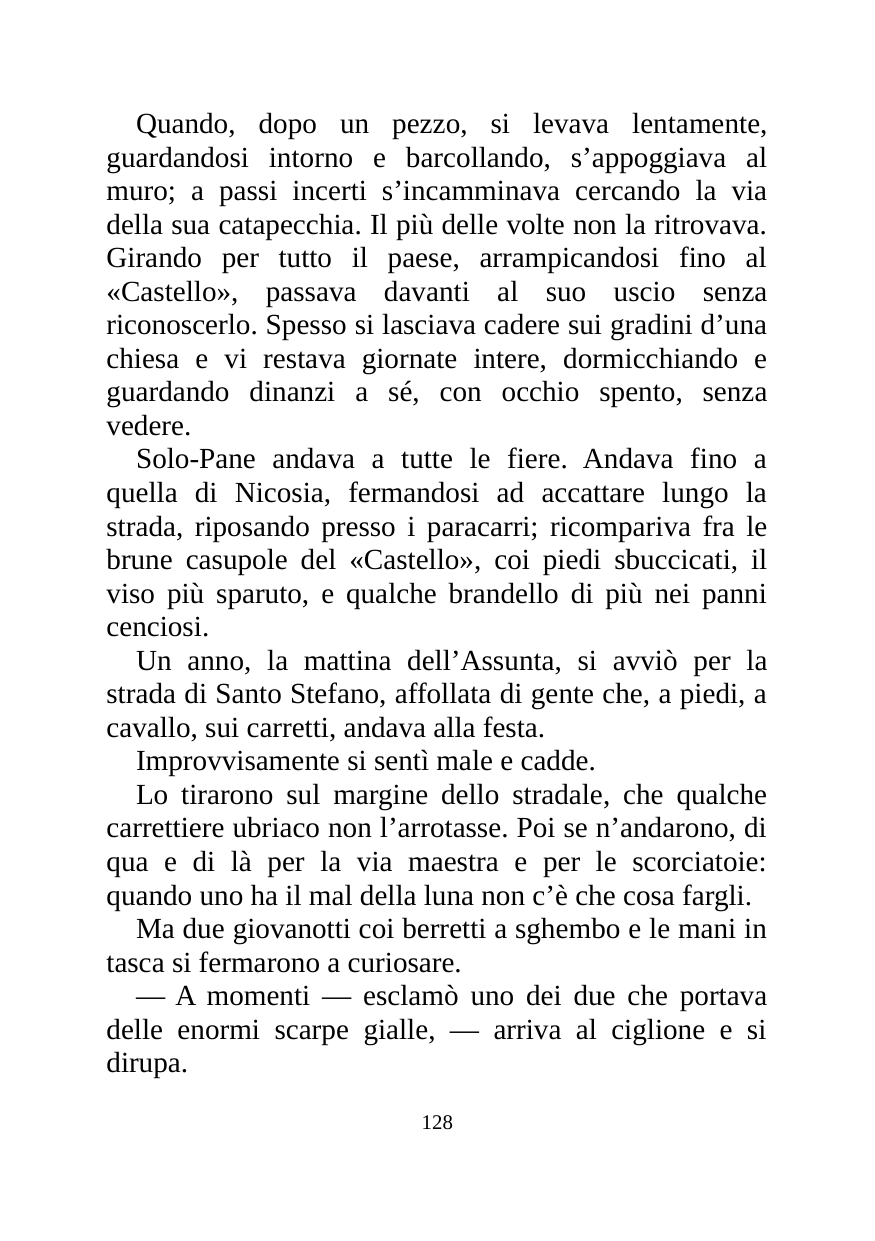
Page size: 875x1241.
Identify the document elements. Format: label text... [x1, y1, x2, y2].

text Improvvisamente si sentì male e cadde. [106, 743, 768, 777]
text Quando, dopo un pezzo, si levava lentamente, guardandosi intorno e barcollando, s’appoggiava al muro; a passi incerti s’incamminava cercando la via della sua catapecchia. Il più delle volte non la ritrovava. Girando per tutto il paese, arrampicandosi fino al «Castello», passava davanti al suo uscio senza riconoscerlo. Spesso si lasciava cadere sui gradini d’una chiesa e vi restava giornate intere, dormicchiando e guardando dinanzi a sé, con occhio spento, senza vedere. [106, 106, 768, 442]
text Ma due giovanotti coi berretti a sghembo e le mani in tasca si fermarono a curiosare. [106, 911, 768, 978]
text — A momenti — esclamò uno dei due che portava delle enormi scarpe gialle, — arriva al ciglione e si dirupa. [106, 978, 768, 1079]
text Un anno, la mattina dell’Assunta, si avviò per la strada di Santo Stefano, affollata di gente che, a piedi, a cavallo, sui carretti, andava alla festa. [106, 643, 768, 743]
text Lo tirarono sul margine dello stradale, che qualche carrettiere ubriaco non l’arrotasse. Poi se n’andarono, di qua e di là per la via maestra e per le scorciatoie: quando uno ha il mal della luna non c’è che cosa fargli. [106, 777, 768, 911]
text Solo-Pane andava a tutte le fiere. Andava fino a quella di Nicosia, fermandosi ad accattare lungo la strada, riposando presso i paracarri; ricompariva fra le brune casupole del «Castello», coi piedi sbuccicati, il viso più sparuto, e qualche brandello di più nei panni cenciosi. [106, 442, 768, 643]
